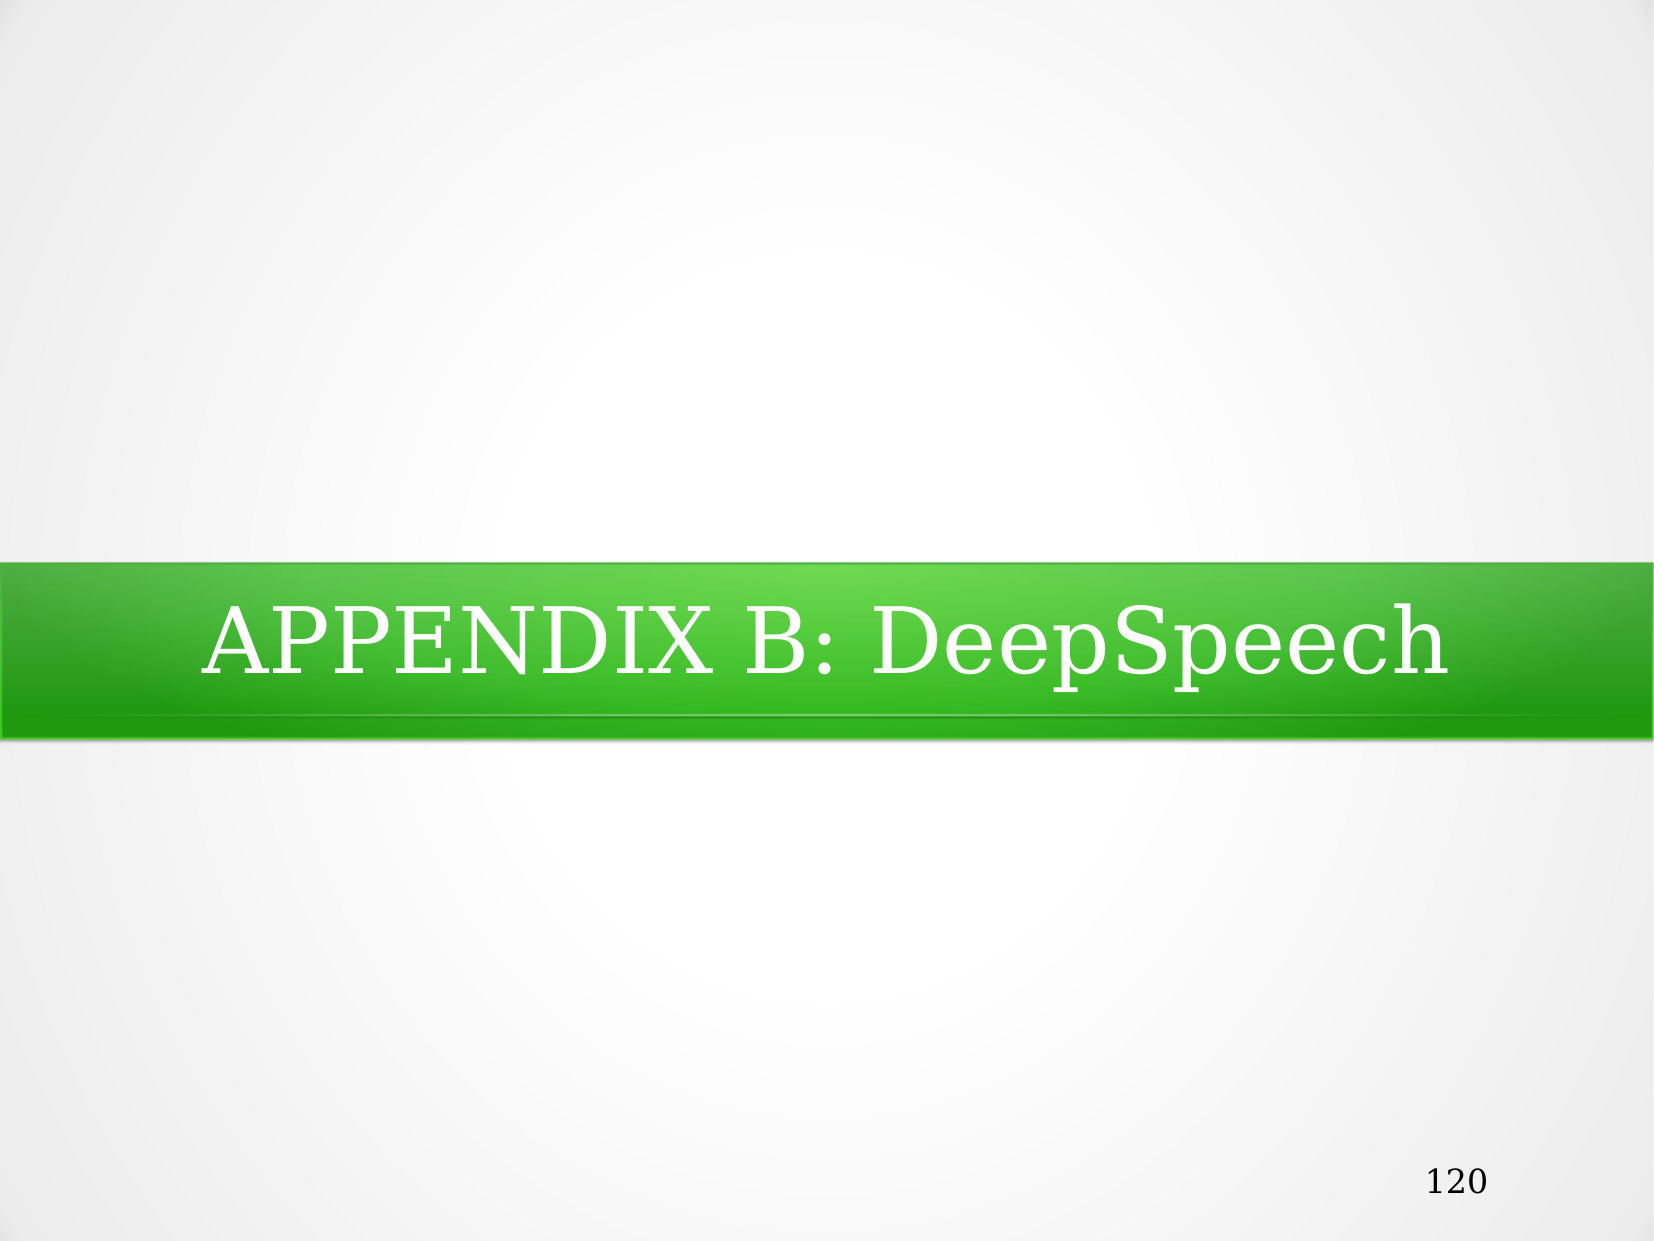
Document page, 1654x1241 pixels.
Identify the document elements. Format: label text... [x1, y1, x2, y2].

picture [0, 0, 1654, 1241]
title APPENDIX B: DeepSpeech [82, 578, 1571, 715]
